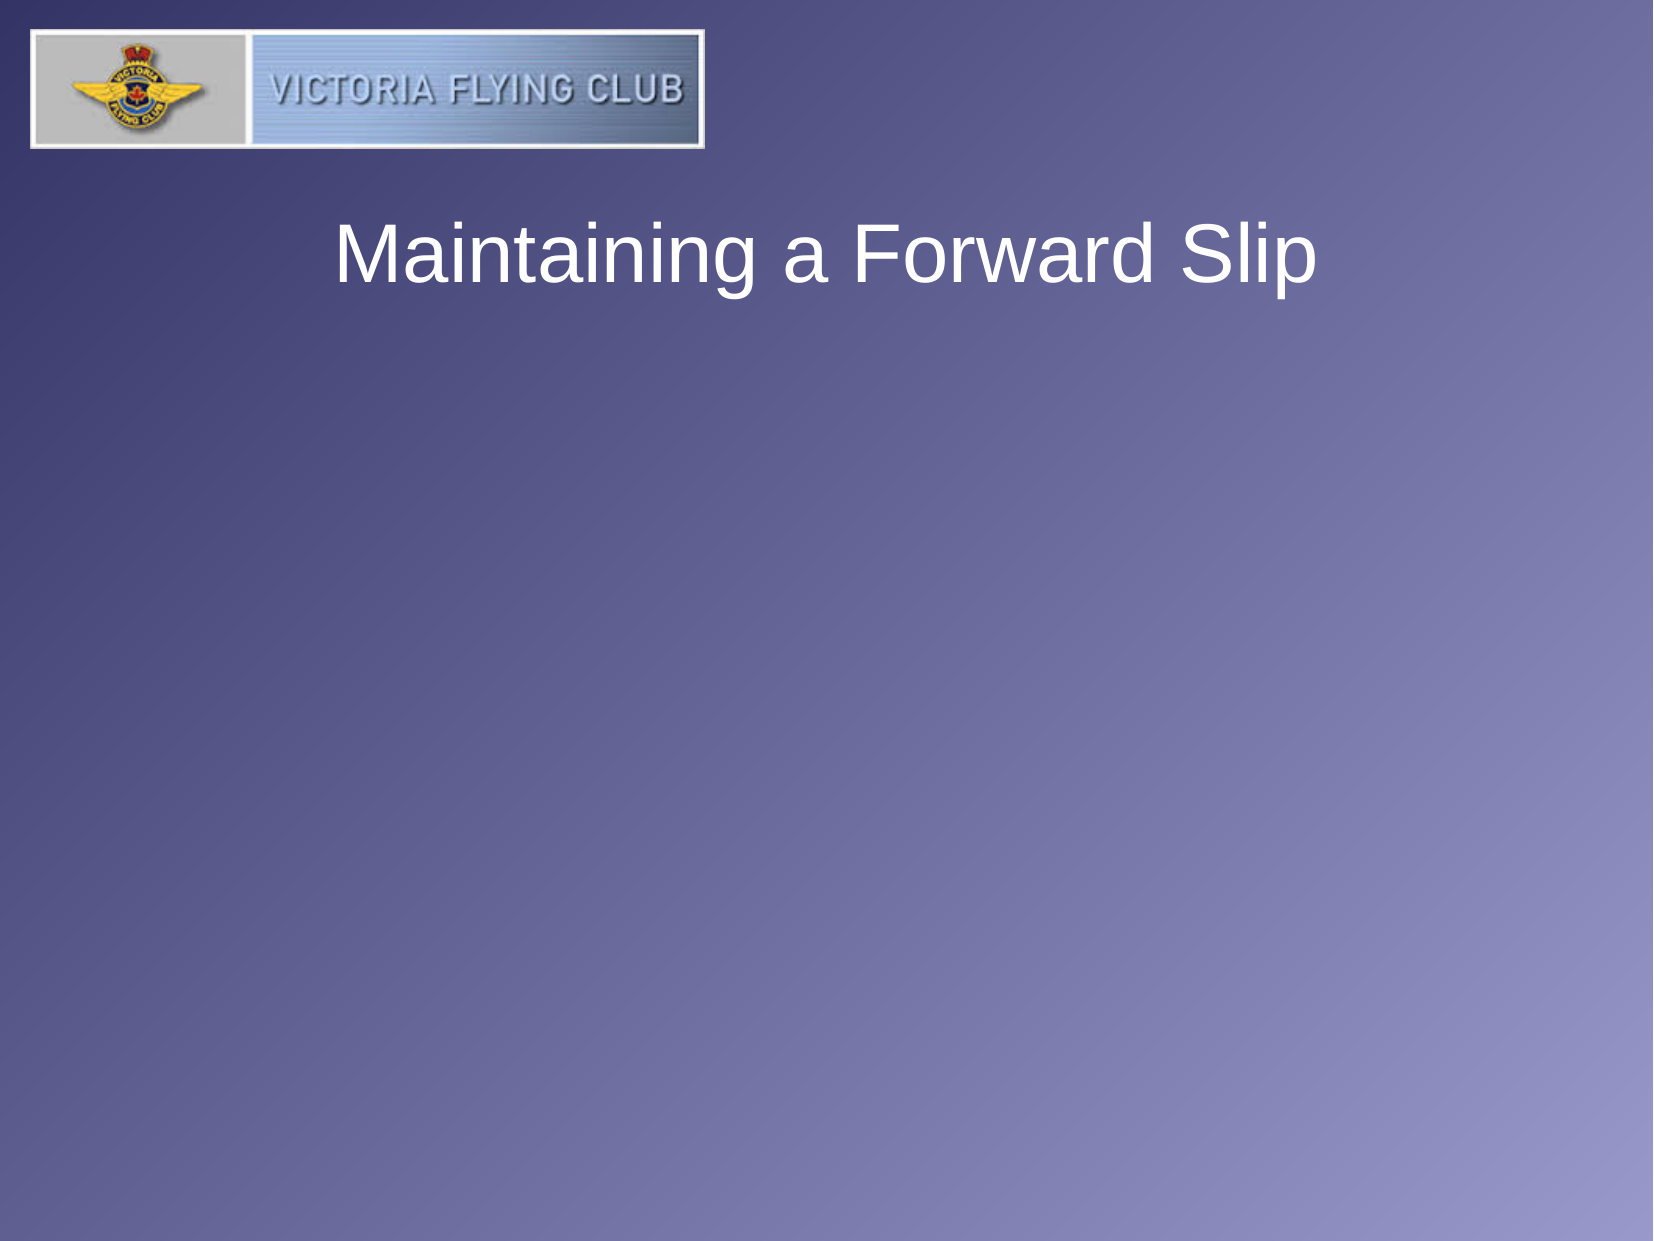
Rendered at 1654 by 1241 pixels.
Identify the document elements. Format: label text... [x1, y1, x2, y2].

title Maintaining a Forward Slip [82, 150, 1571, 358]
picture [30, 29, 705, 149]
